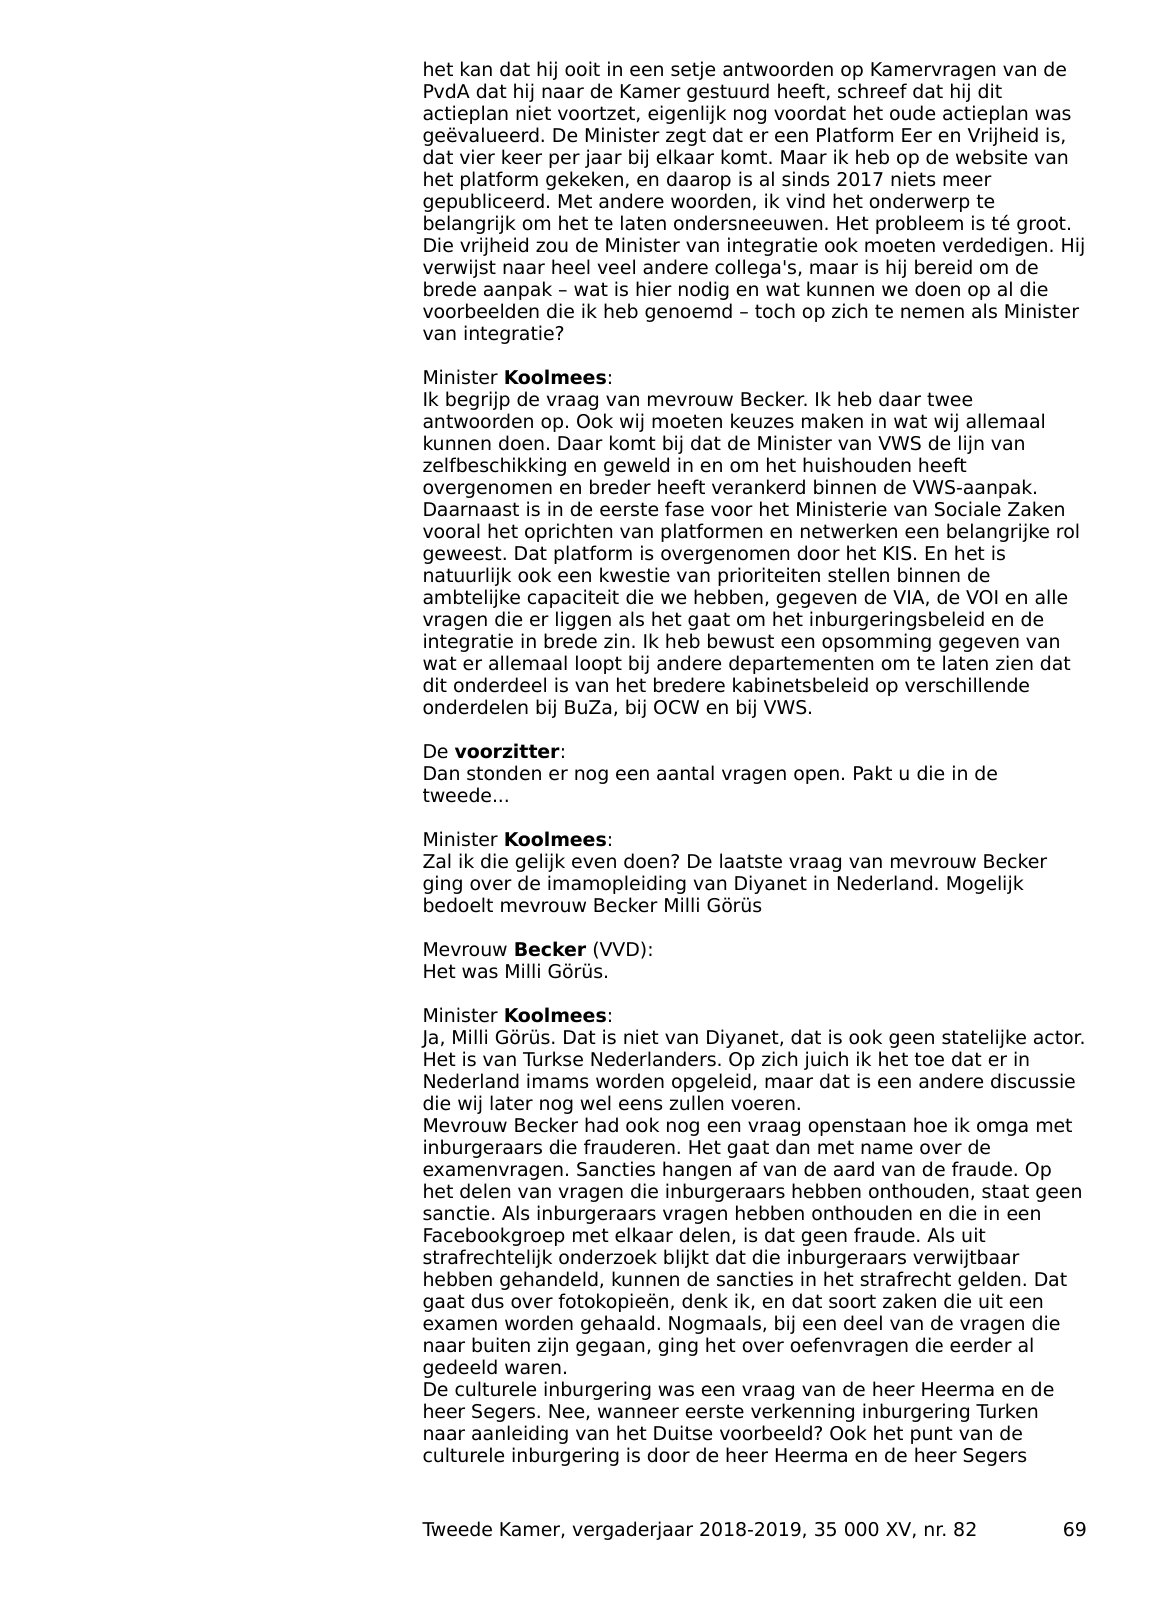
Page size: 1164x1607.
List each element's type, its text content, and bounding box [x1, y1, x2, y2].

text De voorzitter: [422, 741, 1087, 763]
text Mevrouw Becker (VVD): [422, 939, 1087, 961]
text De culturele inburgering was een vraag van de heer Heerma en de heer Segers. Nee, wanneer eerste verkenning inburgering Turken naar aanleiding van het Duitse voorbeeld? Ook het punt van de culturele inburgering is door de heer Heerma en de heer Segers [422, 1379, 1087, 1467]
text Mevrouw Becker had ook nog een vraag openstaan hoe ik omga met inburgeraars die frauderen. Het gaat dan met name over de examenvragen. Sancties hangen af van de aard van de fraude. Op het delen van vragen die inburgeraars hebben onthouden, staat geen sanctie. Als inburgeraars vragen hebben onthouden en die in een Facebookgroep met elkaar delen, is dat geen fraude. Als uit strafrechtelijk onderzoek blijkt dat die inburgeraars verwijtbaar hebben gehandeld, kunnen de sancties in het strafrecht gelden. Dat gaat dus over fotokopieën, denk ik, en dat soort zaken die uit een examen worden gehaald. Nogmaals, bij een deel van de vragen die naar buiten zijn gegaan, ging het over oefenvragen die eerder al gedeeld waren. [422, 1115, 1087, 1379]
text het kan dat hij ooit in een setje antwoorden op Kamervragen van de PvdA dat hij naar de Kamer gestuurd heeft, schreef dat hij dit actieplan niet voortzet, eigenlijk nog voordat het oude actieplan was geëvalueerd. De Minister zegt dat er een Platform Eer en Vrijheid is, dat vier keer per jaar bij elkaar komt. Maar ik heb op de website van het platform gekeken, en daarop is al sinds 2017 niets meer gepubliceerd. Met andere woorden, ik vind het onderwerp te belangrijk om het te laten ondersneeuwen. Het probleem is té groot. Die vrijheid zou de Minister van integratie ook moeten verdedigen. Hij verwijst naar heel veel andere collega's, maar is hij bereid om de brede aanpak – wat is hier nodig en wat kunnen we doen op al die voorbeelden die ik heb genoemd – toch op zich te nemen als Minister van integratie? [422, 59, 1087, 345]
text Minister Koolmees: [422, 367, 1087, 389]
text Het was Milli Görüs. [422, 961, 1087, 983]
text Minister Koolmees: [422, 829, 1087, 851]
text Zal ik die gelijk even doen? De laatste vraag van mevrouw Becker ging over de imamopleiding van Diyanet in Nederland. Mogelijk bedoelt mevrouw Becker Milli Görüs [422, 851, 1087, 917]
text Dan stonden er nog een aantal vragen open. Pakt u die in de tweede... [422, 763, 1087, 807]
text Minister Koolmees: [422, 1005, 1087, 1027]
text Ja, Milli Görüs. Dat is niet van Diyanet, dat is ook geen statelijke actor. Het is van Turkse Nederlanders. Op zich juich ik het toe dat er in Nederland imams worden opgeleid, maar dat is een andere discussie die wij later nog wel eens zullen voeren. [422, 1027, 1087, 1115]
text Ik begrijp de vraag van mevrouw Becker. Ik heb daar twee antwoorden op. Ook wij moeten keuzes maken in wat wij allemaal kunnen doen. Daar komt bij dat de Minister van VWS de lijn van zelfbeschikking en geweld in en om het huishouden heeft overgenomen en breder heeft verankerd binnen de VWS-aanpak. Daarnaast is in de eerste fase voor het Ministerie van Sociale Zaken vooral het oprichten van platformen en netwerken een belangrijke rol geweest. Dat platform is overgenomen door het KIS. En het is natuurlijk ook een kwestie van prioriteiten stellen binnen de ambtelijke capaciteit die we hebben, gegeven de VIA, de VOI en alle vragen die er liggen als het gaat om het inburgeringsbeleid en de integratie in brede zin. Ik heb bewust een opsomming gegeven van wat er allemaal loopt bij andere departementen om te laten zien dat dit onderdeel is van het bredere kabinetsbeleid op verschillende onderdelen bij BuZa, bij OCW en bij VWS. [422, 389, 1087, 719]
